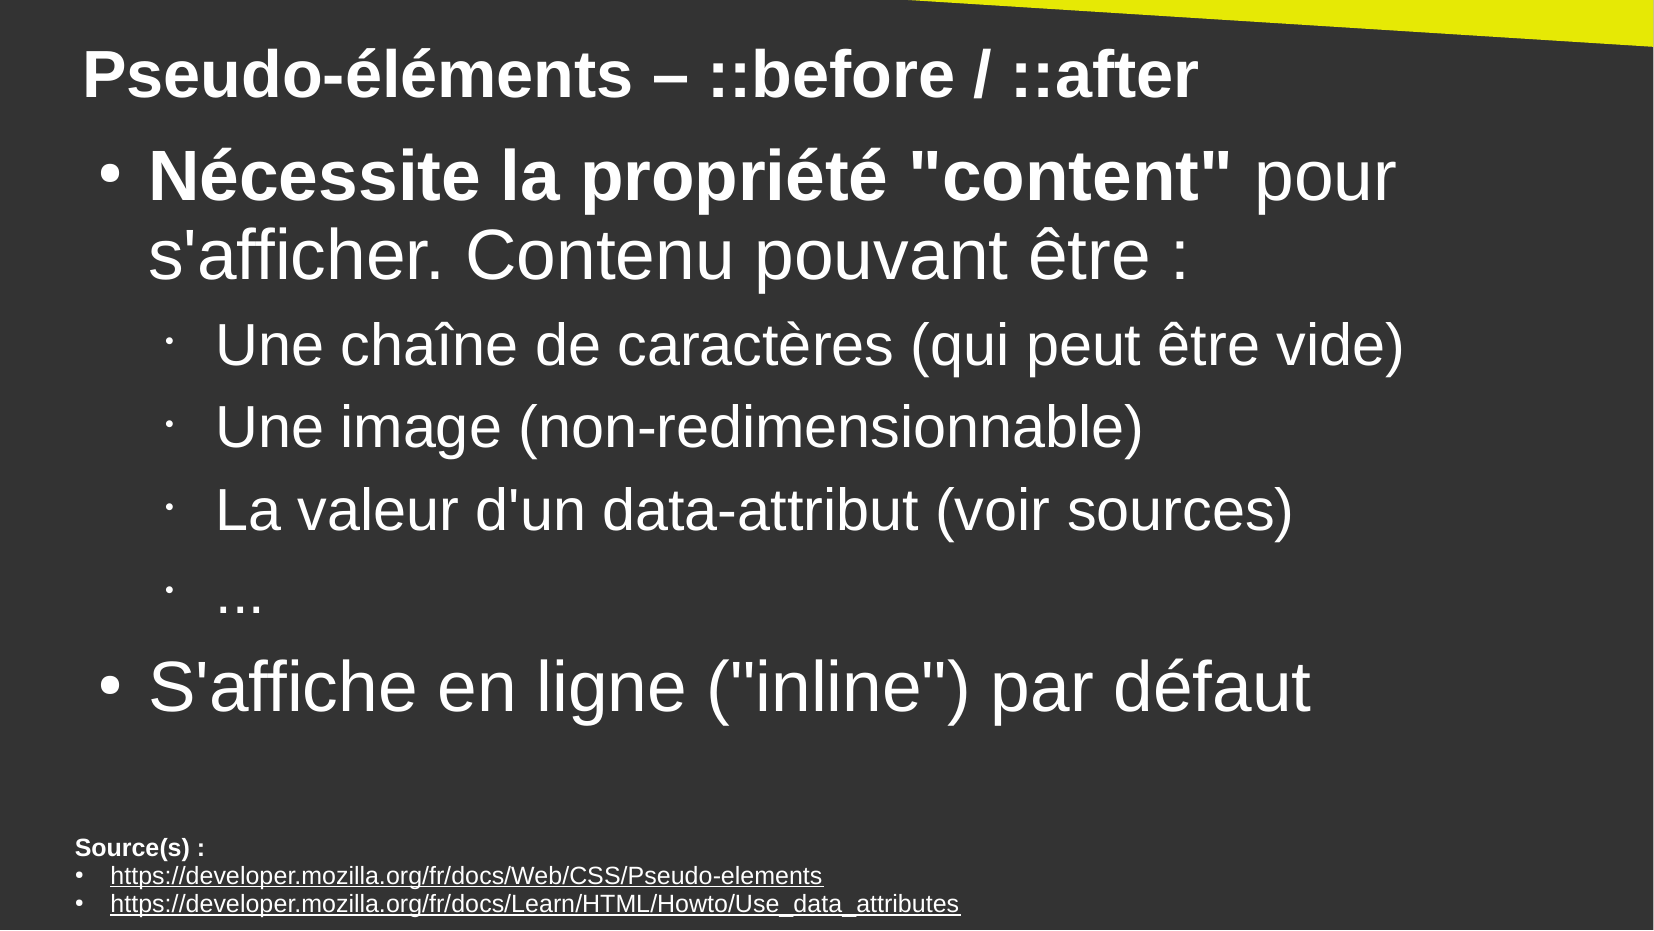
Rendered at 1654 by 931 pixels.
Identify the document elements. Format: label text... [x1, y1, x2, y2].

text_box [908, 0, 1654, 47]
list Nécessite la propriété "content" pour s'afficher. Contenu pouvant être : Une chaîne de caractères (qui peut être vide) Une image (non-redimensionnable) La valeur d'un data-attribut (voir sources) ... S'affiche en ligne ("inline") par défaut [80, 135, 1620, 733]
text_box Source(s) : https://developer.mozilla.org/fr/docs/Web/CSS/Pseudo-elements https://developer.mozilla.org/fr/docs/Learn/HTML/Howto/Use_data_attributes [60, 826, 1583, 926]
title Pseudo-éléments – ::before / ::after [82, 37, 1571, 114]
